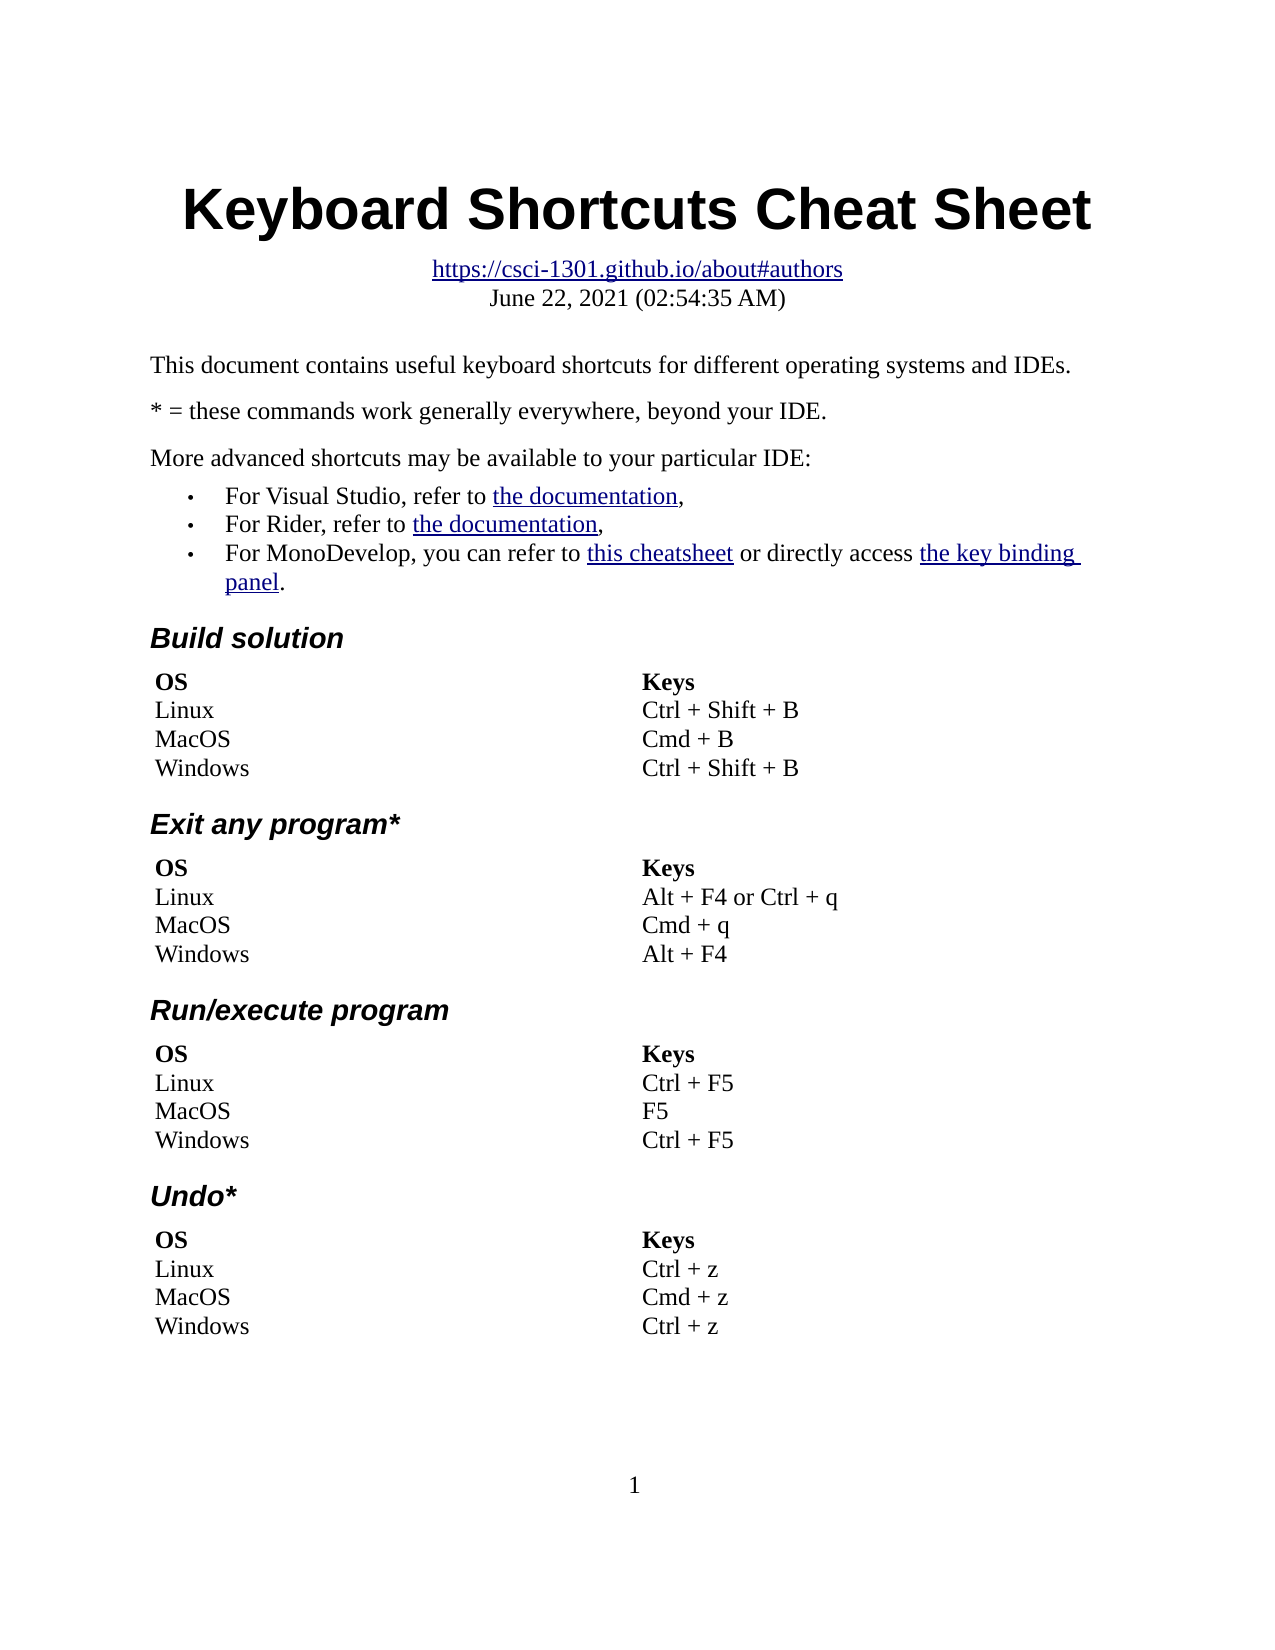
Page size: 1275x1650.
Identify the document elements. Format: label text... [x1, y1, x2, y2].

table_header OS [150, 1039, 637, 1068]
subtitle Exit any program* [150, 807, 1125, 840]
table_cell Ctrl + z [638, 1254, 1125, 1282]
table_cell Linux [150, 882, 637, 910]
table_cell MacOS [150, 724, 637, 753]
subtitle Run/execute program [150, 993, 1125, 1026]
text More advanced shortcuts may be available to your particular IDE: [150, 443, 1125, 472]
text June 22, 2021 (02:54:35 AM) [150, 283, 1125, 312]
table_cell MacOS [150, 910, 637, 939]
table_header OS [150, 853, 637, 882]
title Keyboard Shortcuts Cheat Sheet [150, 175, 1125, 242]
text https://csci-1301.github.io/about#authors [150, 254, 1125, 283]
text This document contains useful keyboard shortcuts for different operating systems and IDEs. [150, 350, 1125, 378]
table_header OS [150, 667, 637, 696]
subtitle Build solution [150, 621, 1125, 654]
table_header Keys [638, 1039, 1125, 1068]
table_header Keys [638, 853, 1125, 882]
table_cell Alt + F4 or Ctrl + q [638, 882, 1125, 910]
list For MonoDevelop, you can refer to this cheatsheet or directly access the key binding panel. [187, 538, 1125, 596]
table_cell Ctrl + z [638, 1311, 1125, 1340]
table_cell Windows [150, 939, 637, 968]
table_cell F5 [638, 1096, 1125, 1125]
table_header Keys [638, 667, 1125, 696]
list For Visual Studio, refer to the documentation, [187, 481, 1125, 509]
table_cell Windows [150, 1125, 637, 1154]
table_cell Alt + F4 [638, 939, 1125, 968]
table_cell MacOS [150, 1096, 637, 1125]
table_header Keys [638, 1225, 1125, 1254]
table_cell Cmd + q [638, 910, 1125, 939]
table_cell Ctrl + Shift + B [638, 753, 1125, 782]
table_cell Linux [150, 1254, 637, 1282]
subtitle Undo* [150, 1179, 1125, 1212]
table_cell Cmd + B [638, 724, 1125, 753]
text * = these commands work generally everywhere, beyond your IDE. [150, 396, 1125, 425]
table_cell Linux [150, 696, 637, 724]
table_cell Ctrl + Shift + B [638, 696, 1125, 724]
table_cell Ctrl + F5 [638, 1068, 1125, 1096]
table_cell Windows [150, 753, 637, 782]
table_cell Windows [150, 1311, 637, 1340]
list For Rider, refer to the documentation, [187, 509, 1125, 538]
table_cell MacOS [150, 1283, 637, 1311]
table_header OS [150, 1225, 637, 1254]
table_cell Cmd + z [638, 1283, 1125, 1311]
table_cell Ctrl + F5 [638, 1125, 1125, 1154]
table_cell Linux [150, 1068, 637, 1096]
